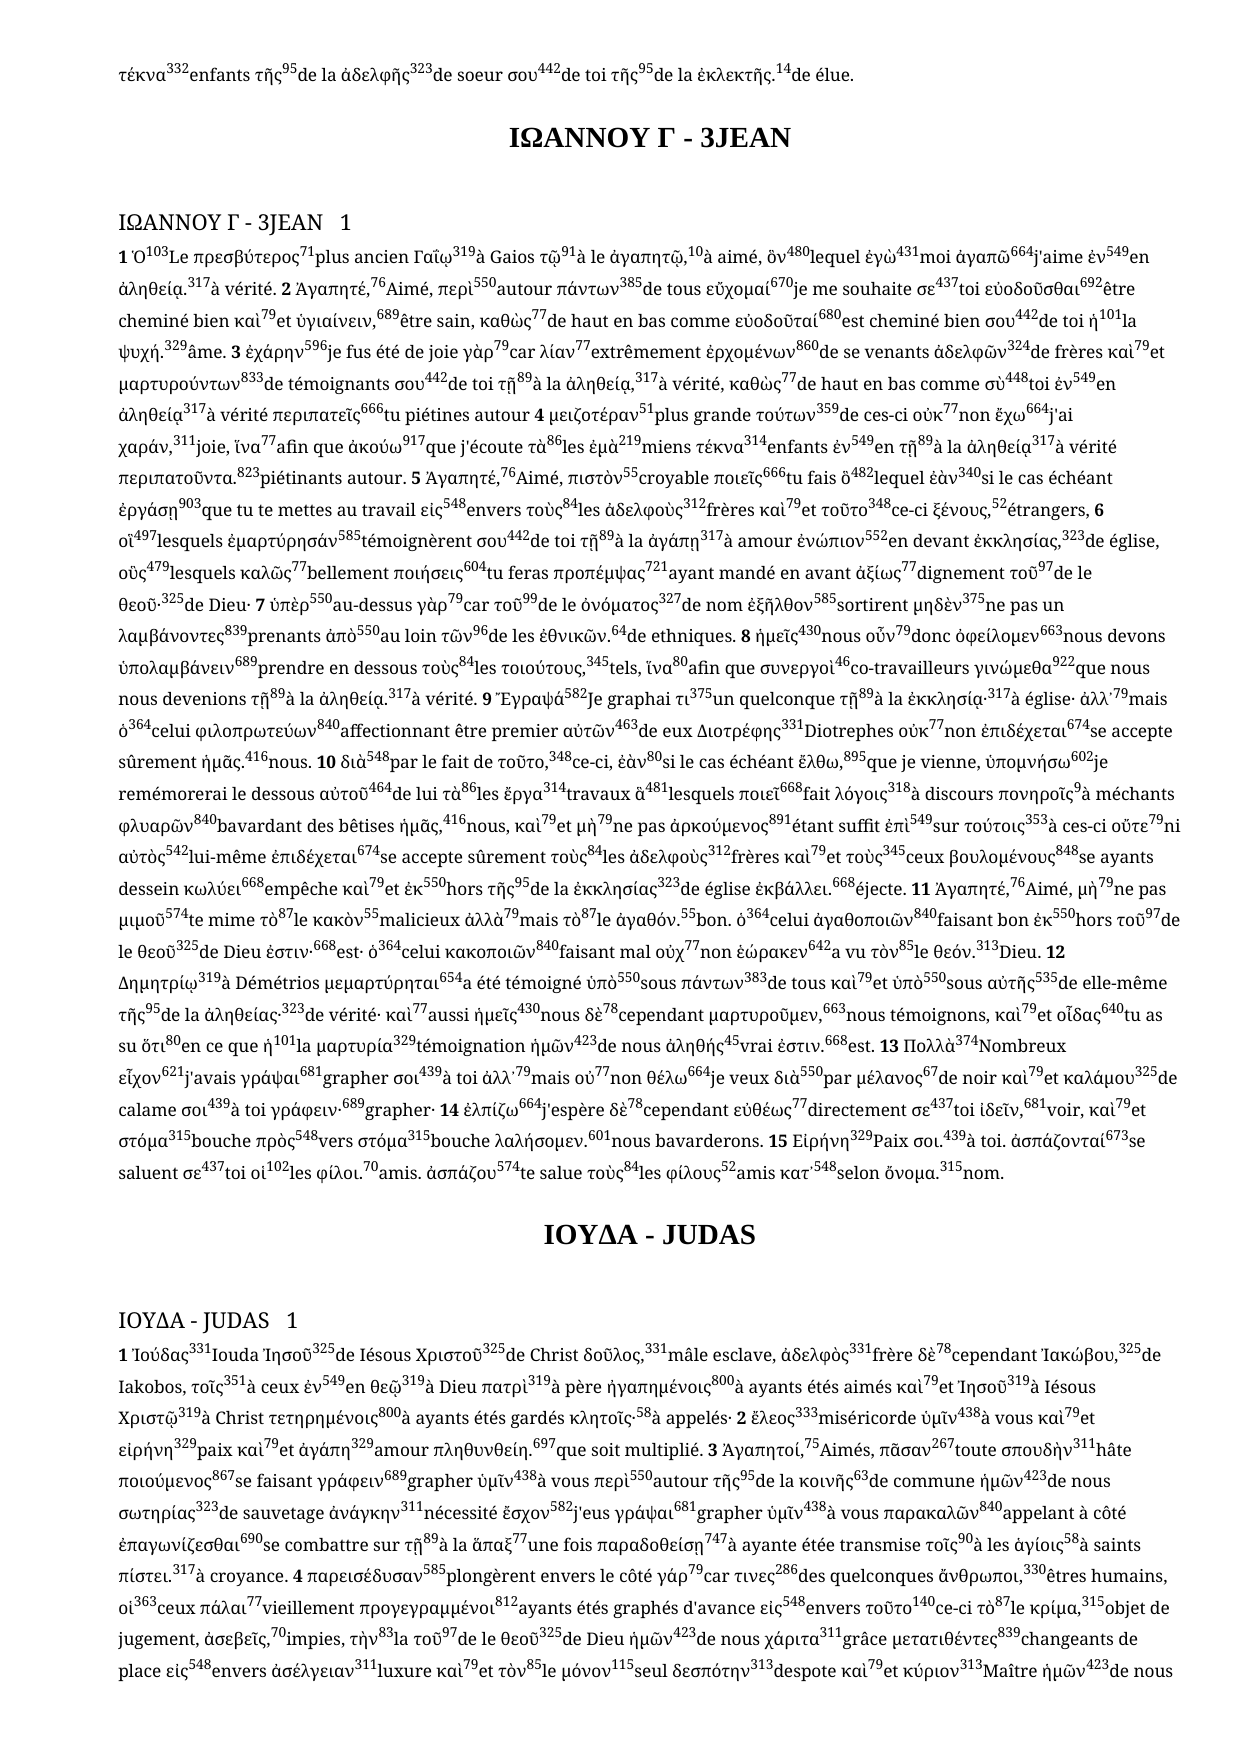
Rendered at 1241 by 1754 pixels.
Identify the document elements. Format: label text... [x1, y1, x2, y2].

text 1 Ὁ103Le πρεσβύτερος71plus ancien Γαΐῳ319à Gaios τῷ91à le ἀγαπητῷ,10à aimé, ὃν480lequel ἐγὼ431moi ἀγαπῶ664j'aime ἐν549en ἀληθείᾳ.317à vérité. 2 Ἀγαπητέ,76Aimé, περὶ550autour πάντων385de tous εὔχομαί670je me souhaite σε437toi εὐοδοῦσθαι692être cheminé bien καὶ79et ὑγιαίνειν,689être sain, καθὼς77de haut en bas comme εὐοδοῦταί680est cheminé bien σου442de toi ἡ101la ψυχή.329âme. 3 ἐχάρην596je fus été de joie γὰρ79car λίαν77extrêmement ἐρχομένων860de se venants ἀδελφῶν324de frères καὶ79et μαρτυρούντων833de témoignants σου442de toi τῇ89à la ἀληθείᾳ,317à vérité, καθὼς77de haut en bas comme σὺ448toi ἐν549en ἀληθείᾳ317à vérité περιπατεῖς666tu piétines autour 4 μειζοτέραν51plus grande τούτων359de ces-ci οὐκ77non ἔχω664j'ai χαράν,311joie, ἵνα77afin que ἀκούω917que j'écoute τὰ86les ἐμὰ219miens τέκνα314enfants ἐν549en τῇ89à la ἀληθείᾳ317à vérité περιπατοῦντα.823piétinants autour. 5 Ἀγαπητέ,76Aimé, πιστὸν55croyable ποιεῖς666tu fais ὃ482lequel ἐὰν340si le cas échéant ἐργάσῃ903que tu te mettes au travail εἰς548envers τοὺς84les ἀδελφοὺς312frères καὶ79et τοῦτο348ce-ci ξένους,52étrangers, 6 οἳ497lesquels ἐμαρτύρησάν585témoignèrent σου442de toi τῇ89à la ἀγάπῃ317à amour ἐνώπιον552en devant ἐκκλησίας,323de église, οὓς479lesquels καλῶς77bellement ποιήσεις604tu feras προπέμψας721ayant mandé en avant ἀξίως77dignement τοῦ97de le θεοῦ·325de Dieu· 7 ὑπὲρ550au-dessus γὰρ79car τοῦ99de le ὀνόματος327de nom ἐξῆλθον585sortirent μηδὲν375ne pas un λαμβάνοντες839prenants ἀπὸ550au loin τῶν96de les ἐθνικῶν.64de ethniques. 8 ἡμεῖς430nous οὖν79donc ὀφείλομεν663nous devons ὑπολαμβάνειν689prendre en dessous τοὺς84les τοιούτους,345tels, ἵνα80afin que συνεργοὶ46co-travailleurs γινώμεθα922que nous nous devenions τῇ89à la ἀληθείᾳ.317à vérité. 9 Ἔγραψά582Je graphai τι375un quelconque τῇ89à la ἐκκλησίᾳ·317à église· ἀλλ᾽79mais ὁ364celui φιλοπρωτεύων840affectionnant être premier αὐτῶν463de eux Διοτρέφης331Diotrephes οὐκ77non ἐπιδέχεται674se accepte sûrement ἡμᾶς.416nous. 10 διὰ548par le fait de τοῦτο,348ce-ci, ἐὰν80si le cas échéant ἔλθω,895que je vienne, ὑπομνήσω602je remémorerai le dessous αὐτοῦ464de lui τὰ86les ἔργα314travaux ἃ481lesquels ποιεῖ668fait λόγοις318à discours πονηροῖς9à méchants φλυαρῶν840bavardant des bêtises ἡμᾶς,416nous, καὶ79et μὴ79ne pas ἀρκούμενος891étant suffit ἐπὶ549sur τούτοις353à ces-ci οὔτε79ni αὐτὸς542lui-même ἐπιδέχεται674se accepte sûrement τοὺς84les ἀδελφοὺς312frères καὶ79et τοὺς345ceux βουλομένους848se ayants dessein κωλύει668empêche καὶ79et ἐκ550hors τῆς95de la ἐκκλησίας323de église ἐκβάλλει.668éjecte. 11 Ἀγαπητέ,76Aimé, μὴ79ne pas μιμοῦ574te mime τὸ87le κακὸν55malicieux ἀλλὰ79mais τὸ87le ἀγαθόν.55bon. ὁ364celui ἀγαθοποιῶν840faisant bon ἐκ550hors τοῦ97de le θεοῦ325de Dieu ἐστιν·668est· ὁ364celui κακοποιῶν840faisant mal οὐχ77non ἑώρακεν642a vu τὸν85le θεόν.313Dieu. 12 Δημητρίῳ319à Démétrios μεμαρτύρηται654a été témoigné ὑπὸ550sous πάντων383de tous καὶ79et ὑπὸ550sous αὐτῆς535de elle-même τῆς95de la ἀληθείας·323de vérité· καὶ77aussi ἡμεῖς430nous δὲ78cependant μαρτυροῦμεν,663nous témoignons, καὶ79et οἶδας640tu as su ὅτι80en ce que ἡ101la μαρτυρία329témoignation ἡμῶν423de nous ἀληθής45vrai ἐστιν.668est. 13 Πολλὰ374Nombreux εἶχον621j'avais γράψαι681grapher σοι439à toi ἀλλ᾽79mais οὐ77non θέλω664je veux διὰ550par μέλανος67de noir καὶ79et καλάμου325de calame σοι439à toi γράφειν·689grapher· 14 ἐλπίζω664j'espère δὲ78cependant εὐθέως77directement σε437toi ἰδεῖν,681voir, καὶ79et στόμα315bouche πρὸς548vers στόμα315bouche λαλήσομεν.601nous bavarderons. 15 Εἰρήνη329Paix σοι.439à toi. ἀσπάζονταί673se saluent σε437toi οἱ102les φίλοι.70amis. ἀσπάζου574te salue τοὺς84les φίλους52amis κατ᾽548selon ὄνομα.315nom. [118, 241, 1181, 1184]
text ΙΟΥΔΑ - JUDAS 1 [118, 1305, 1181, 1335]
subtitle ΙΩΑΝΝΟΥ Γ - 3JEAN [118, 120, 1181, 153]
text 1 Ἰούδας331Iouda Ἰησοῦ325de Iésous Χριστοῦ325de Christ δοῦλος,331mâle esclave, ἀδελφὸς331frère δὲ78cependant Ἰακώβου,325de Iakobos, τοῖς351à ceux ἐν549en θεῷ319à Dieu πατρὶ319à père ἠγαπημένοις800à ayants étés aimés καὶ79et Ἰησοῦ319à Iésous Χριστῷ319à Christ τετηρημένοις800à ayants étés gardés κλητοῖς·58à appelés· 2 ἔλεος333miséricorde ὑμῖν438à vous καὶ79et εἰρήνη329paix καὶ79et ἀγάπη329amour πληθυνθείη.697que soit multiplié. 3 Ἀγαπητοί,75Aimés, πᾶσαν267toute σπουδὴν311hâte ποιούμενος867se faisant γράφειν689grapher ὑμῖν438à vous περὶ550autour τῆς95de la κοινῆς63de commune ἡμῶν423de nous σωτηρίας323de sauvetage ἀνάγκην311nécessité ἔσχον582j'eus γράψαι681grapher ὑμῖν438à vous παρακαλῶν840appelant à côté ἐπαγωνίζεσθαι690se combattre sur τῇ89à la ἅπαξ77une fois παραδοθείσῃ747à ayante étée transmise τοῖς90à les ἁγίοις58à saints πίστει.317à croyance. 4 παρεισέδυσαν585plongèrent envers le côté γάρ79car τινες286des quelconques ἄνθρωποι,330êtres humains, οἱ363ceux πάλαι77vieillement προγεγραμμένοι812ayants étés graphés d'avance εἰς548envers τοῦτο140ce-ci τὸ87le κρίμα,315objet de jugement, ἀσεβεῖς,70impies, τὴν83la τοῦ97de le θεοῦ325de Dieu ἡμῶν423de nous χάριτα311grâce μετατιθέντες839changeants de place εἰς548envers ἀσέλγειαν311luxure καὶ79et τὸν85le μόνον115seul δεσπότην313despote καὶ79et κύριον313Maître ἡμῶν423de nous Ἰησοῦν313Iésous Χριστὸν313Christ ἀρνούμενοι.866se niants. 5 Ὑπομνῆσαι681Remémorer le dessous δὲ78cependant ὑμᾶς436vous βούλομαι,670je m'ai dessein, εἰδότας769ayants sus ὑμᾶς436vous ἅπαξ77une fois πάντα374tous ὅτι80en ce que Ἰησοῦς331Iésous λαὸν313peuple ἐκ550hors γῆς323de terre Αἰγύπτου323de Égypte σώσας721ayant sauvé τὸ87le δεύτερον55deuxième τοὺς345ceux μὴ77ne pas πιστεύσαντας706ayants crus ἀπώλεσεν,586perdit au loin, 6 ἀγγέλους312messagers τε79en outre τοὺς345ceux μὴ79ne pas τηρήσαντας706ayants gardés τὴν83la ἑαυτῶν536de eux-mêmes ἀρχὴν311origine ἀλλ᾽79mais ἀπολιπόντας706ayants laissés au loin τὸ247le ἴδιον117en propre οἰκητήριον315lieu d'habitat εἰς548envers κρίσιν311jugement μεγάλης14de grande ἡμέρας323de journée δεσμοῖς318à liens ἀϊδίοις9à perpétuels ὑπὸ548sous ζόφον313sombre nuée τετήρηκεν,642a gardé, 7 ὡς80comme Σόδομα332Sodomas καὶ79et Γόμορρα328Gomorras καὶ79et αἱ100les περὶ548autour αὐτὰς449elles πόλεις328cités τὸν85le ὅμοιον4semblable τρόπον313manière τούτοις351à ceux-ci ἐκπορνεύσασαι718ayantes pornées à l'excès καὶ79et ἀπελθοῦσαι718ayantes éloignées ὀπίσω552derrière σαρκὸς323de chair ἑτέρας,125de autre-différente, πρόκεινται673se couchent devant δεῖγμα315exemple πυρὸς327de feu αἰωνίου18de éternel δίκην311exécution en justice ὑπέχουσαι.837subissantes. 8 Ὁμοίως77Semblablement μέντοι79néanmoins καὶ77aussi οὗτοι363ceux-ci ἐνυπνιαζόμενοι866se rêvants σάρκα311chair μὲν79certes μιαίνουσιν667souillent κυριότητα311maîtrise δὲ78cependant ἀθετοῦσιν667démettent δόξας310gloires δὲ78cependant βλασφημοῦσιν.667blasphèment. 9 ὁ103le δὲ78cependant Μιχαὴλ331Michael ὁ103le ἀρχάγγελος,331chef messager, ὅτε80lorsque τῷ91à le διαβόλῳ59à diable διακρινόμενος867se jugeant à travers διελέγετο631se dialoguait περὶ550autour τοῦ99de le Μωϋσέως325de Môusês σώματος,327de corps, οὐκ77non ἐτόλμησεν586osa κρίσιν311jugement ἐπενεγκεῖν681porter sur βλασφημίας323de blasphémie ἀλλ᾽79mais εἶπεν·586dit· ἐπιτιμήσαι694que survalorise σοι439à toi κύριος.331Maître. 10 οὗτοι363ceux-ci δὲ78cependant ὅσα481autant lesquels μὲν79certes οὐκ77non οἴδασιν641ont su βλασφημοῦσιν,667blasphèment, ὅσα481autant lesquels δὲ78cependant φυσικῶς77naturellement ὡς80comme τὰ104les ἄλογα23sans discours ζῷα332êtres vivants ἐπίστανται,673se établissent sûrement, ἐν549en τούτοις353à ces-ci φθείρονται.679sont corrompus. 11 οὐαὶ304Ouai αὐτοῖς,457à eux, ὅτι80en ce que τῇ89à la ὁδῷ317à chemin τοῦ97de le Κάϊν325de Kain ἐπορεύθησαν599furent allé καὶ79et τῇ89à la πλάνῃ317à égarement τοῦ97de le Βαλαὰμ325de Balaam μισθοῦ325de salaire ἐξεχύθησαν599furent déversé καὶ79et τῇ89à la ἀντιλογίᾳ317à contradiction τοῦ97de le Κόρε325de Koré ἀπώλοντο.591se perdirent au loin. 12 οὗτοί363ceux-ci εἰσιν667sont οἱ363ceux ἐν549en ταῖς88à les ἀγάπαις316à amours ὑμῶν441de vous σπιλάδες328écueils συνευωχούμενοι866se festoyants ensemble ἀφόβως,77sans effrayement, ἑαυτοὺς527eux-mêmes ποιμαίνοντες,839bergeants, νεφέλαι328nuées ἄνυδροι19sans eaux ὑπὸ550sous ἀνέμων324de vents παραφερόμεναι,888étantes portées à côté, δένδρα332arbres φθινοπωρινὰ23d’automnes ἄκαρπα23sans fruits δὶς77doublement ἀποθανόντα722ayants morts loin ἐκριζωθέντα,761ayants étés déracinés, 13 κύματα332vagues ἄγρια23agrestes θαλάσσης323de mer ἐπαφρίζοντα841écumants sur τὰς82les ἑαυτῶν538de eux-mêmes αἰσχύνας,310hontes, ἀστέρες330étoiles πλανῆται21errants οἷς485à lesquels ὁ103le ζόφος331sombre nuée τοῦ99de le σκότους327de ténèbre εἰς548envers αἰῶνα313ère τετήρηται.654a été gardé. 14 Ἐπροφήτευσεν586Prophétisa δὲ78cependant καὶ77aussi τούτοις351à ceux-ci ἕβδομος71septième ἀπὸ550au loin Ἀδὰμ325de Adam Ἑνὼχ331Énoch λέγων·840disant· ἰδοὺ306voici ἦλθεν586vint κύριος331Maître ἐν549en ἁγίαις7à saintes μυριάσιν316à myriades αὐτοῦ464de lui 15 ποιῆσαι681faire κρίσιν311jugement κατὰ550contre πάντων383de tous καὶ79et ἐλέγξαι681réfuter πᾶσαν267toute ψυχὴν311âme περὶ550autour πάντων282de tous τῶν258de les ἔργων326de travaux ἀσεβείας323de impiété αὐτῶν463de eux ὧν493de lesquels ἠσέβησαν585furent impie καὶ79et περὶ550autour πάντων282de tous τῶν98de les σκληρῶν66de durs ὧν493de lesquels ἐλάλησαν585bavardèrent κατ᾽550contre αὐτοῦ464de lui ἁμαρτωλοὶ70fauteurs ἀσεβεῖς.21impies. 16 οὗτοί363ceux-ci εἰσιν667sont γογγυσταὶ330murmureurs μεμψίμοιροι21geignards κατὰ548selon τὰς82les ἐπιθυμίας310désirs en fureurs αὐτῶν463de eux πορευόμενοι,866se allants, καὶ79et τὸ105le στόμα333bouche αὐτῶν463de eux λαλεῖ668bavarde ὑπέρογκα,54super-masses, θαυμάζοντες839étonnants πρόσωπα314faces ὠφελείας323de profit χάριν.552en grâce de. 17 Ὑμεῖς447Vous δέ,78cependant, ἀγαπητοί,75aimés, μνήσθητε562soyez mémorisés τῶν98de les ῥημάτων326de oraux τῶν359de ces προειρημένων808de ayants étés prédits ὑπὸ550sous τῶν96de les ἀποστόλων324de envoyés τοῦ97de le κυρίου325de Maître ἡμῶν423de nous Ἰησοῦ325de Iésous Χριστοῦ325de Christ 18 ὅτι80en ce que ἔλεγον624disaient ὑμῖν438à vous ἐπ᾽550sur ἐσχάτου210de dernier χρόνου325de temps ἔσονται611se seront ἐμπαῖκται330railleurs κατὰ548selon τὰς82les ἑαυτῶν536de eux-mêmes ἐπιθυμίας310désirs en fureurs πορευόμενοι866se allants τῶν94de les ἀσεβειῶν.322de impiétés. 19 Οὗτοί363Ceux-ci εἰσιν667sont οἱ363ceux ἀποδιορίζοντες,839délimitants en séparant, ψυχικοί,70psychiques, πνεῦμα315souffle μὴ77ne pas ἔχοντες.839ayants. 20 Ὑμεῖς447Vous δέ,78cependant, ἀγαπητοί,75aimés, ἐποικοδομοῦντες839édifiants en maison au-dessus ἑαυτοὺς515vous-mêmes τῇ89à la ἁγιωτάτῃ8à très sainte ὑμῶν441de vous πίστει,317à croyance, ἐν549en πνεύματι321à souffle ἁγίῳ12à saint προσευχόμενοι,866se priants, 21 ἑαυτοὺς515vous-mêmes ἐν549en ἀγάπῃ317à amour θεοῦ325de Dieu τηρήσατε553gardez προσδεχόμενοι866se acceptants auprès τὸ87le ἔλεος315miséricorde τοῦ97de le κυρίου325de Maître ἡμῶν423de nous Ἰησοῦ325de Iésous Χριστοῦ325de Christ εἰς548envers ζωὴν311vie αἰώνιον.2éternelle. 22 καὶ79et οὓς372lesquels μὲν79certes ἐλεᾶτε569faites miséricorde διακρινομένους,848se jugeants à travers, 23 οὓς372lesquels δὲ78cependant σῴζετε569sauvez ἐκ550hors πυρὸς327de feu ἁρπάζοντες,839ravissants, οὓς372lesquels δὲ78cependant ἐλεᾶτε569faites miséricorde ἐν549en φόβῳ319à effroi μισοῦντες839haïssants καὶ77aussi τὸν85le ἀπὸ550au loin τῆς95de la σαρκὸς323de chair ἐσπιλωμένον796ayant été taché χιτῶνα.313chiton. 24 Τῷ352à Celui δὲ78cependant δυναμένῳ855à se pouvant φυλάξαι681gardienner ὑμᾶς436vous ἀπταίστους52sans trébuchements καὶ79et στῆσαι681dresser κατενώπιον552en face à face au devant τῆς95de la δόξης323de gloire αὐτοῦ464de lui ἀμώμους52sans reproches ἐν549en ἀγαλλιάσει,317à exultation, 25 μόνῳ121à seul θεῷ319à Dieu σωτῆρι319à sauveur ἡμῶν423de nous διὰ550par Ἰησοῦ325de Iésous Χριστοῦ325de Christ τοῦ97de le κυρίου325de Maître ἡμῶν423de nous δόξα329gloire μεγαλωσύνη329majesté κράτος333force καὶ79et ἐξουσία329autorité πρὸ550d'avant παντὸς281de tout τοῦ97de le αἰῶνος325de ère καὶ79et νῦν77maintenant καὶ79et εἰς548envers πάντας268tous τοὺς84les αἰῶνας,312ères, ἀμήν.304amen. [118, 1339, 1181, 1682]
text ΙΩΑΝΝΟΥ Γ - 3JEAN 1 [118, 207, 1181, 237]
subtitle ΙΟΥΔΑ - JUDAS [118, 1217, 1181, 1251]
